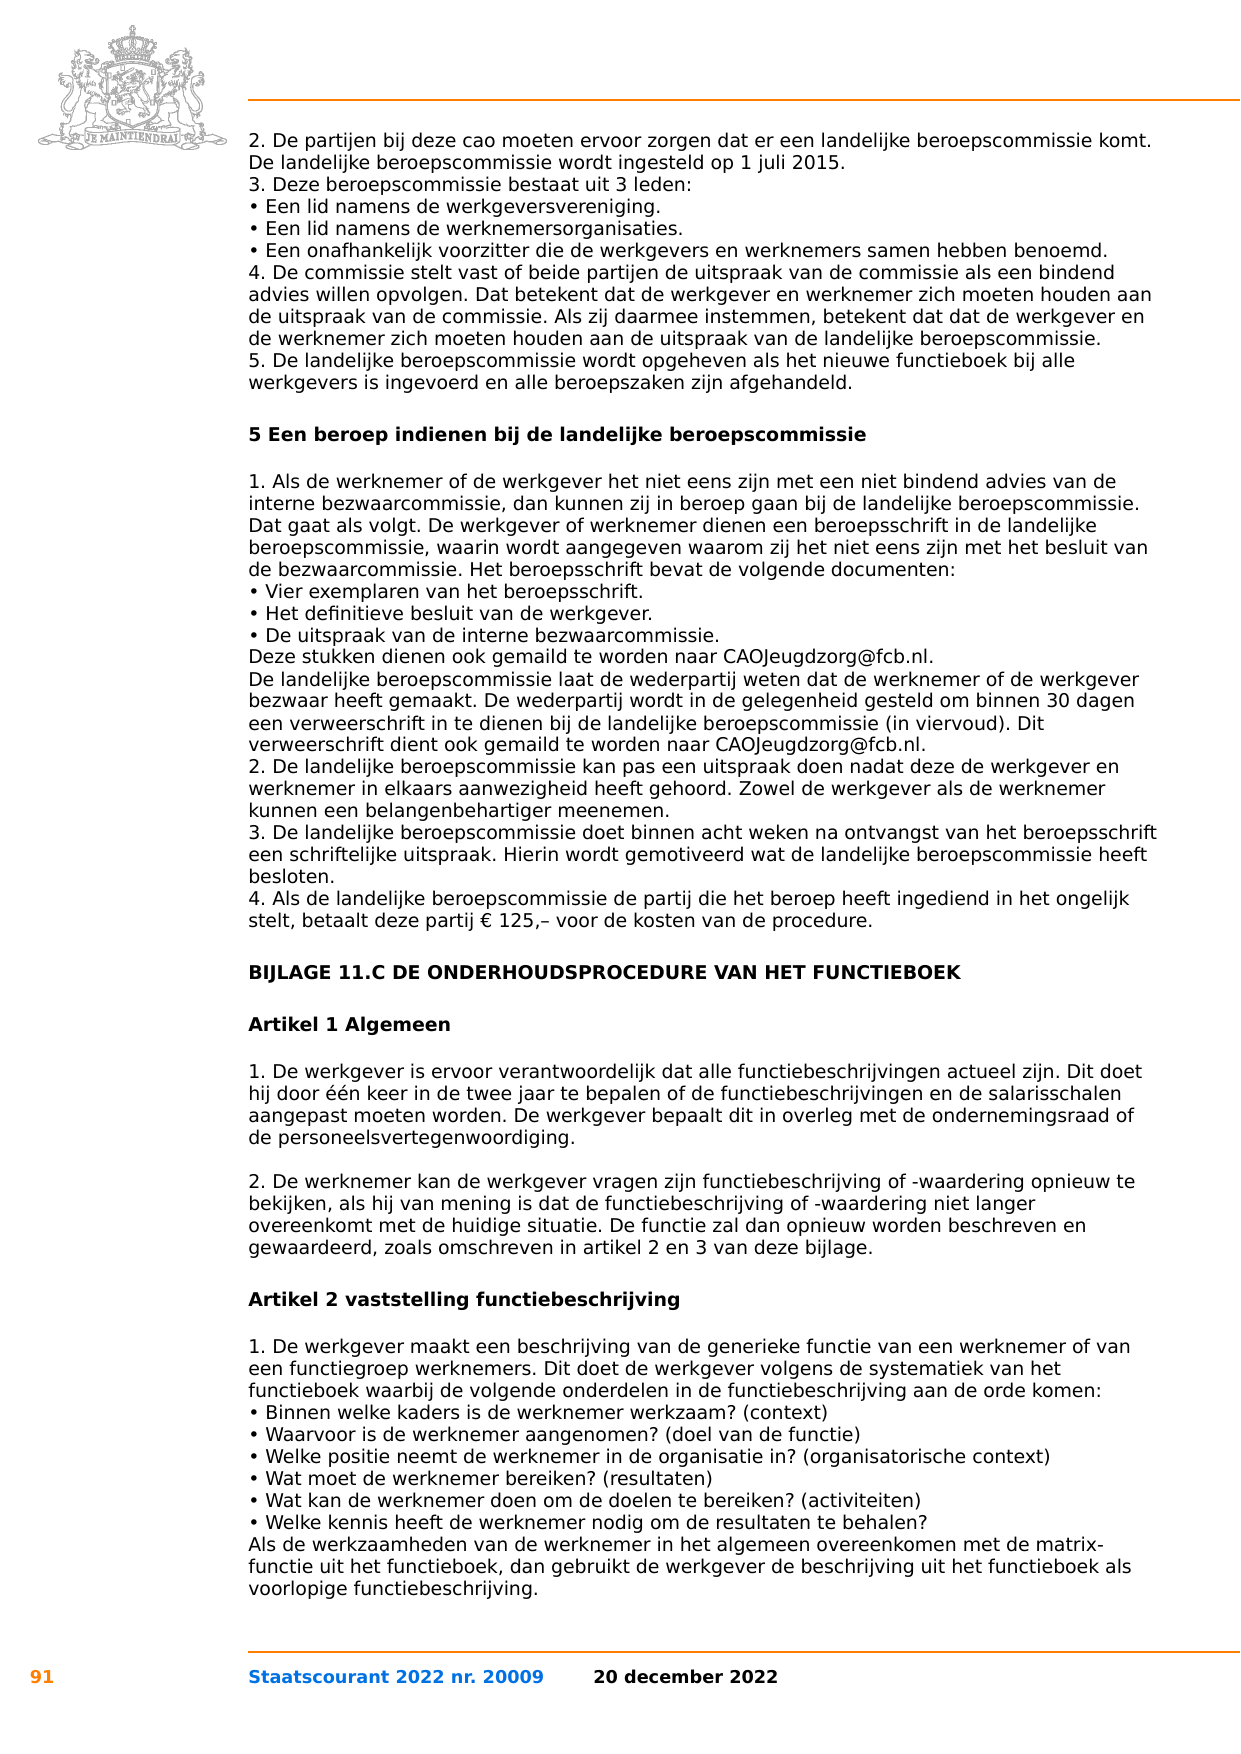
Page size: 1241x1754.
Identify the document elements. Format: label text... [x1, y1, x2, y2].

text 3. De landelijke beroepscommissie doet binnen acht weken na ontvangst van het beroepsschrift een schriftelijke uitspraak. Hierin wordt gemotiveerd wat de landelijke beroepscommissie heeft besloten. [248, 822, 1163, 888]
text 4. Als de landelijke beroepscommissie de partij die het beroep heeft ingediend in het ongelijk stelt, betaalt deze partij € 125,– voor de kosten van de procedure. [248, 888, 1163, 932]
text 5. De landelijke beroepscommissie wordt opgeheven als het nieuwe functieboek bij alle werkgevers is ingevoerd en alle beroepszaken zijn afgehandeld. [248, 350, 1163, 394]
text • De uitspraak van de interne bezwaarcommissie. [248, 624, 1163, 646]
text • Vier exemplaren van het beroepsschrift. [248, 581, 1163, 602]
subtitle Artikel 2 vaststelling functiebeschrijving [248, 1289, 1163, 1311]
text • Een lid namens de werkgeversvereniging. [248, 196, 1163, 218]
subtitle BIJLAGE 11.C DE ONDERHOUDSPROCEDURE VAN HET FUNCTIEBOEK [248, 962, 1163, 984]
text • Een onafhankelijk voorzitter die de werkgevers en werknemers samen hebben benoemd. [248, 240, 1163, 262]
text 2. De partijen bij deze cao moeten ervoor zorgen dat er een landelijke beroepscommissie komt. De landelijke beroepscommissie wordt ingesteld op 1 juli 2015. [248, 130, 1163, 174]
text 2. De werknemer kan de werkgever vragen zijn functiebeschrijving of -waardering opnieuw te bekijken, als hij van mening is dat de functiebeschrijving of -waardering niet langer overeenkomt met de huidige situatie. De functie zal dan opnieuw worden beschreven en gewaardeerd, zoals omschreven in artikel 2 en 3 van deze bijlage. [248, 1171, 1163, 1259]
text • Welke positie neemt de werknemer in de organisatie in? (organisatorische context) [248, 1446, 1163, 1468]
text 1. Als de werknemer of de werkgever het niet eens zijn met een niet bindend advies van de interne bezwaarcommissie, dan kunnen zij in beroep gaan bij de landelijke beroepscommissie. Dat gaat als volgt. De werkgever of werknemer dienen een beroepsschrift in de landelijke beroepscommissie, waarin wordt aangegeven waarom zij het niet eens zijn met het besluit van de bezwaarcommissie. Het beroepsschrift bevat de volgende documenten: [248, 471, 1163, 581]
text • Binnen welke kaders is de werknemer werkzaam? (context) [248, 1402, 1163, 1424]
text 1. De werkgever is ervoor verantwoordelijk dat alle functiebeschrijvingen actueel zijn. Dit doet hij door één keer in de twee jaar te bepalen of de functiebeschrijvingen en de salarisschalen aangepast moeten worden. De werkgever bepaalt dit in overleg met de ondernemingsraad of de personeelsvertegenwoordiging. [248, 1061, 1163, 1149]
text • Welke kennis heeft de werknemer nodig om de resultaten te behalen? [248, 1512, 1163, 1534]
subtitle 5 Een beroep indienen bij de landelijke beroepscommissie [248, 424, 1163, 446]
text De landelijke beroepscommissie laat de wederpartij weten dat de werknemer of de werkgever bezwaar heeft gemaakt. De wederpartij wordt in de gelegenheid gesteld om binnen 30 dagen een verweerschrift in te dienen bij de landelijke beroepscommissie (in viervoud). Dit verweerschrift dient ook gemaild te worden naar CAOJeugdzorg@fcb.nl. [248, 668, 1163, 756]
text • Het definitieve besluit van de werkgever. [248, 602, 1163, 624]
text 3. Deze beroepscommissie bestaat uit 3 leden: [248, 174, 1163, 196]
text 1. De werkgever maakt een beschrijving van de generieke functie van een werknemer of van een functiegroep werknemers. Dit doet de werkgever volgens de systematiek van het functieboek waarbij de volgende onderdelen in de functiebeschrijving aan de orde komen: [248, 1336, 1163, 1402]
text • Een lid namens de werknemersorganisaties. [248, 218, 1163, 240]
text 2. De landelijke beroepscommissie kan pas een uitspraak doen nadat deze de werkgever en werknemer in elkaars aanwezigheid heeft gehoord. Zowel de werkgever als de werknemer kunnen een belangenbehartiger meenemen. [248, 756, 1163, 822]
text 4. De commissie stelt vast of beide partijen de uitspraak van de commissie als een bindend advies willen opvolgen. Dat betekent dat de werkgever en werknemer zich moeten houden aan de uitspraak van de commissie. Als zij daarmee instemmen, betekent dat dat de werkgever en de werknemer zich moeten houden aan de uitspraak van de landelijke beroepscommissie. [248, 262, 1163, 350]
picture [38, 25, 227, 150]
subtitle Artikel 1 Algemeen [248, 1014, 1163, 1036]
text • Wat kan de werknemer doen om de doelen te bereiken? (activiteiten) [248, 1490, 1163, 1512]
text Deze stukken dienen ook gemaild te worden naar CAOJeugdzorg@fcb.nl. [248, 646, 1163, 668]
text • Waarvoor is de werknemer aangenomen? (doel van de functie) [248, 1424, 1163, 1446]
text Als de werkzaamheden van de werknemer in het algemeen overeenkomen met de matrix-functie uit het functieboek, dan gebruikt de werkgever de beschrijving uit het functieboek als voorlopige functiebeschrijving. [248, 1534, 1163, 1599]
text • Wat moet de werknemer bereiken? (resultaten) [248, 1468, 1163, 1490]
